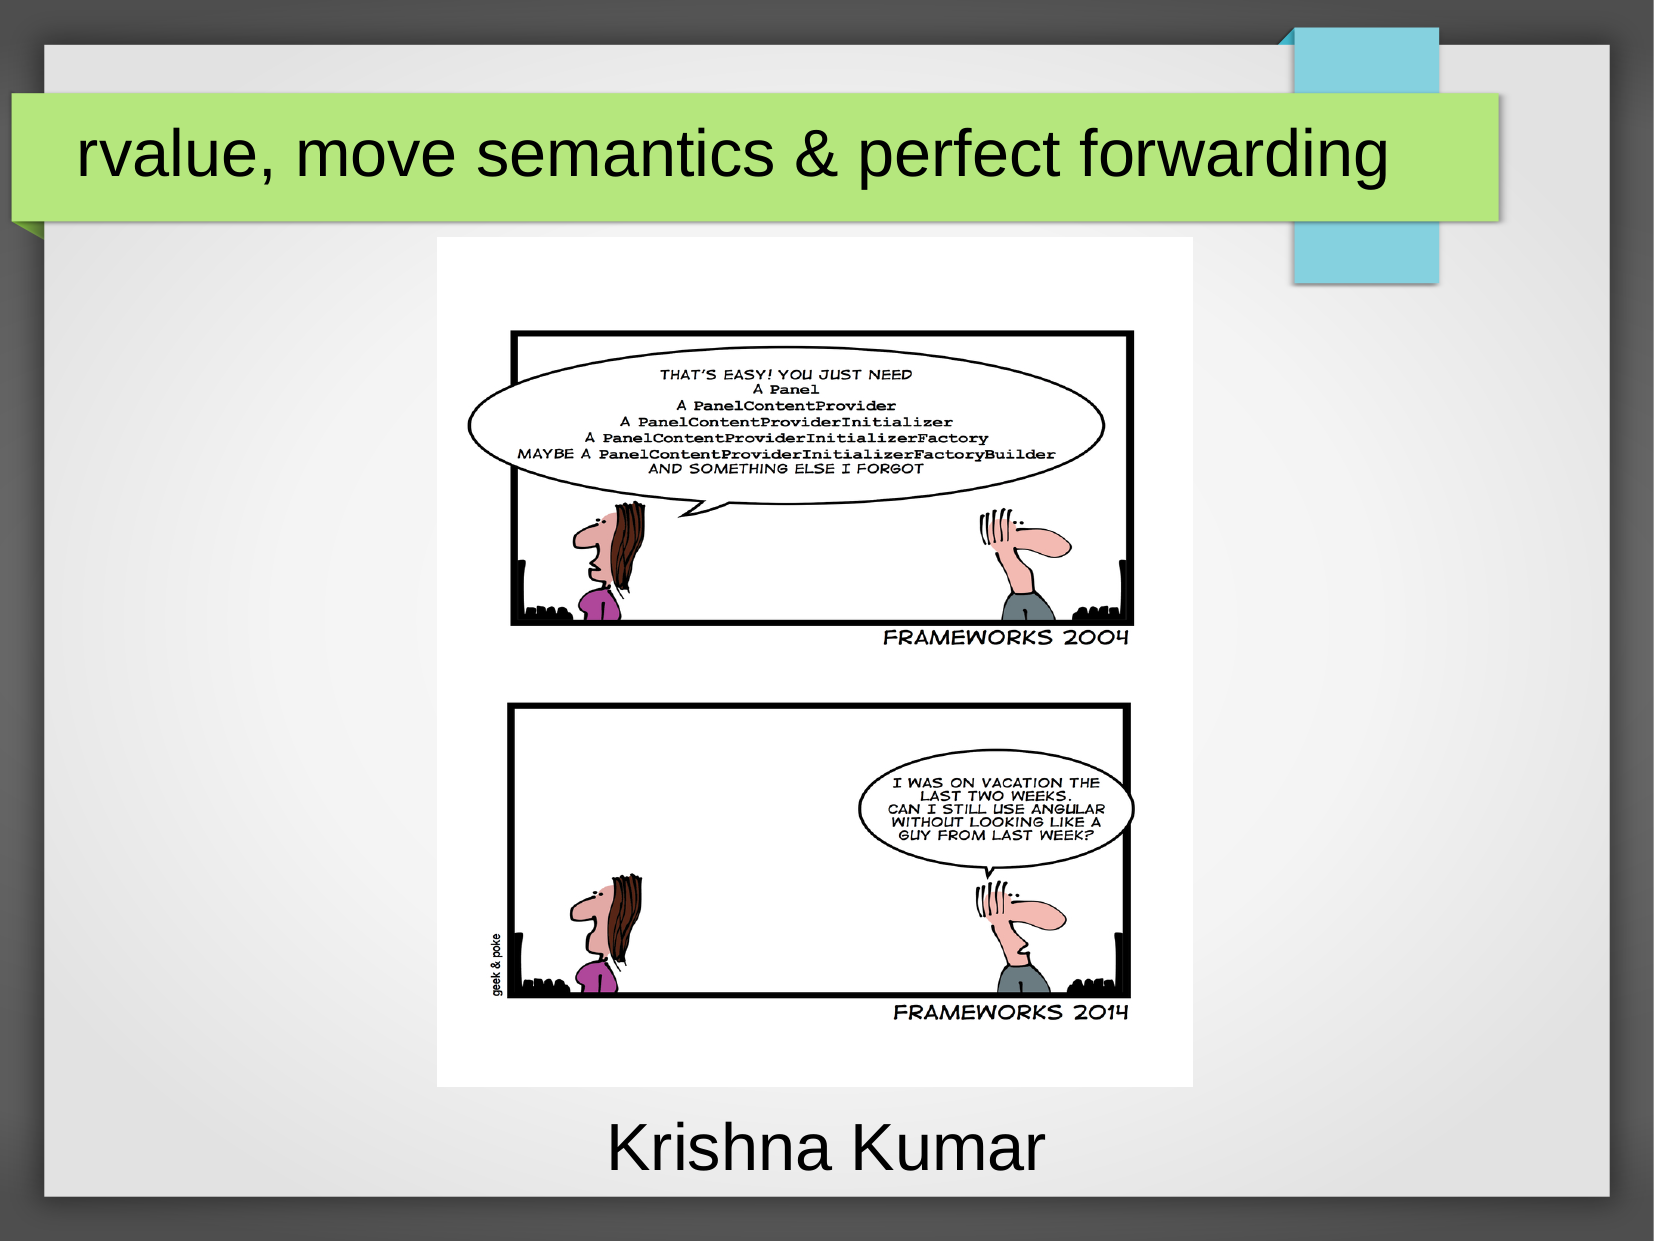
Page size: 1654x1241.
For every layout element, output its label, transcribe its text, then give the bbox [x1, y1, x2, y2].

subtitle Krishna Kumar [82, 168, 1571, 1229]
title rvalue, move semantics & perfect forwarding [76, 69, 1506, 238]
picture [0, 0, 1654, 1241]
